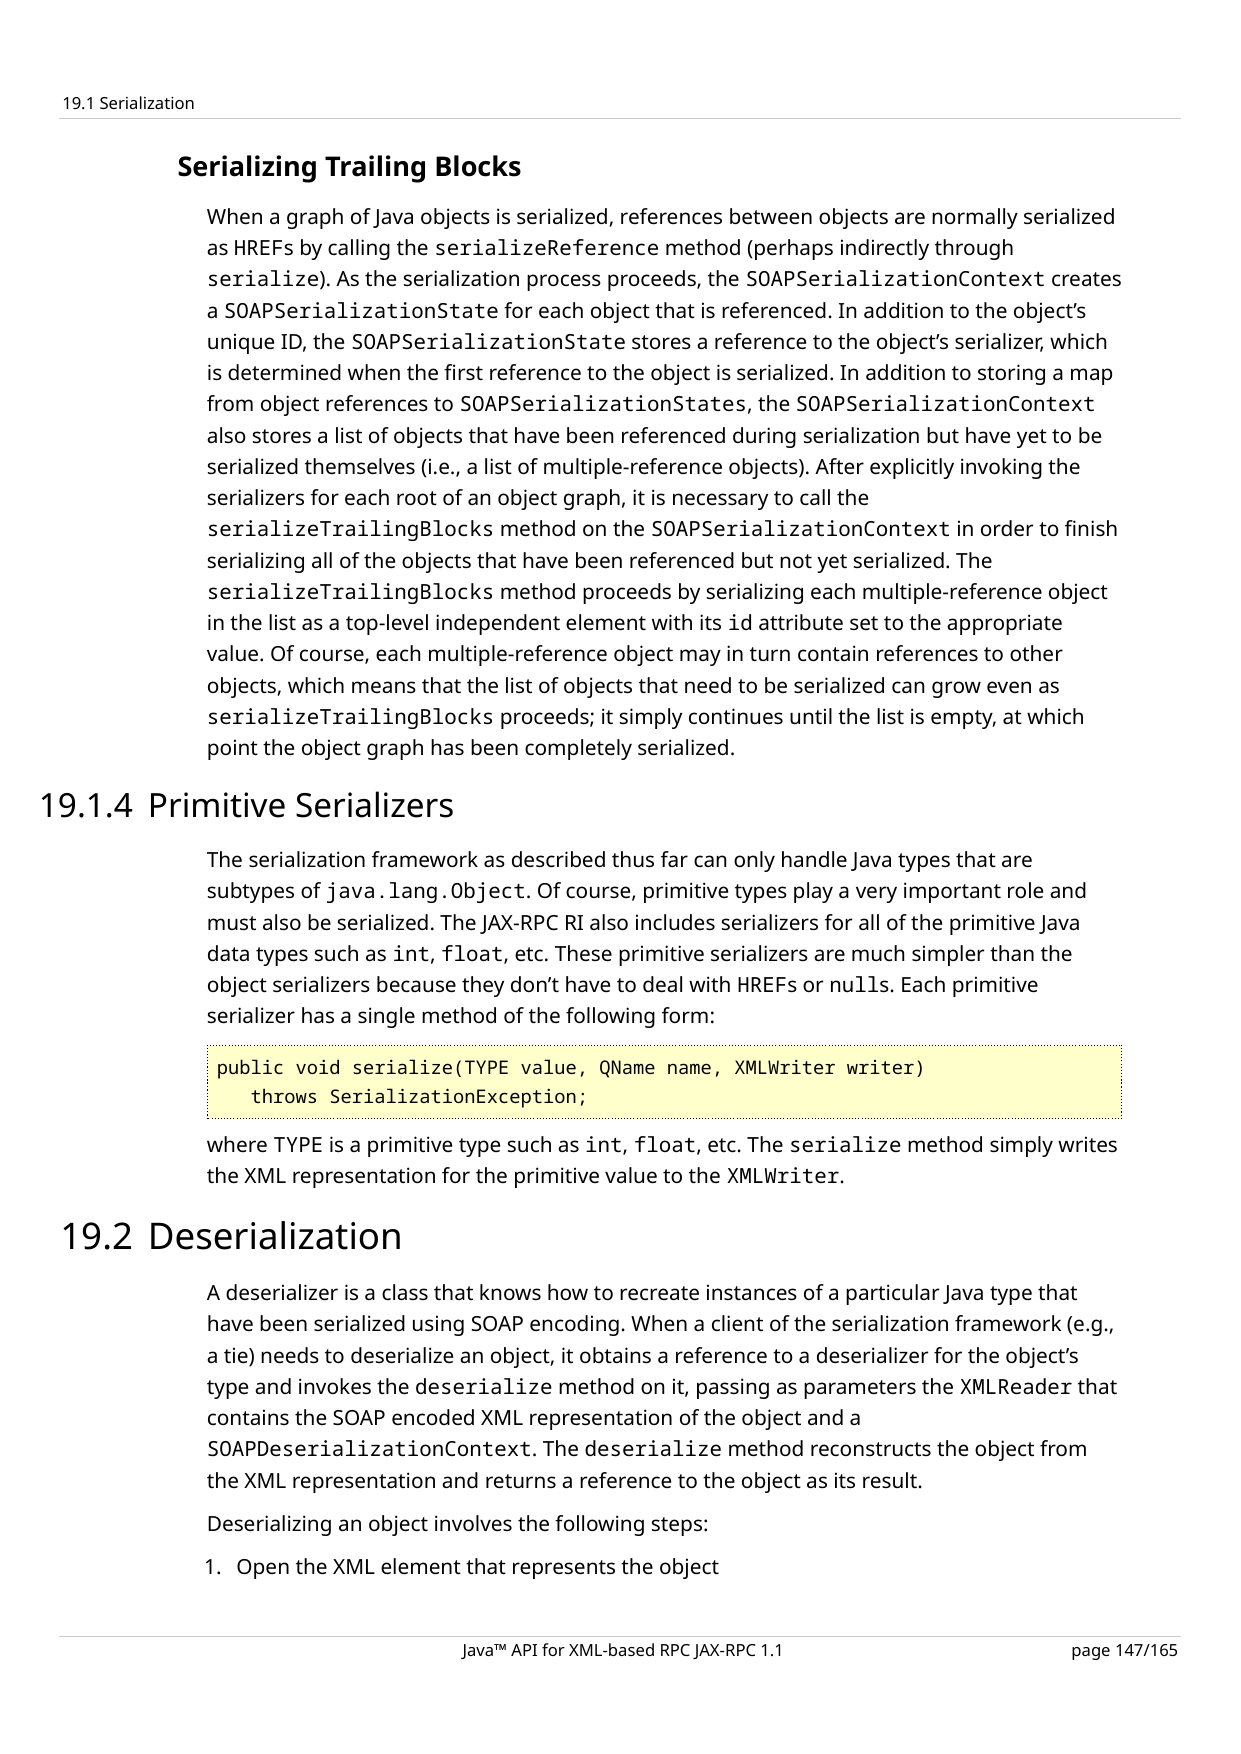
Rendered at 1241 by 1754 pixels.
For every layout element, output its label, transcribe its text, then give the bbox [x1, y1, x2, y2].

text Serializing Trailing Blocks [177, 147, 1181, 184]
text When a graph of Java objects is serialized, references between objects are normally serialized as HREFs by calling the serializeReference method (perhaps indirectly through serialize). As the serialization process proceeds, the SOAPSerializationContext creates a SOAPSerializationState for each object that is referenced. In addition to the object’s unique ID, the SOAPSerializationState stores a reference to the object’s serializer, which is determined when the first reference to the object is serialized. In addition to storing a map from object references to SOAPSerializationStates, the SOAPSerializationContext also stores a list of objects that have been referenced during serialization but have yet to be serialized themselves (i.e., a list of multiple-reference objects). After explicitly invoking the serializers for each root of an object graph, it is necessary to call the serializeTrailingBlocks method on the SOAPSerializationContext in order to finish serializing all of the objects that have been referenced but not yet serialized. The serializeTrailingBlocks method proceeds by serializing each multiple-reference object in the list as a top-level independent element with its id attribute set to the appropriate value. Of course, each multiple-reference object may in turn contain references to other objects, which means that the list of objects that need to be serialized can grow even as serializeTrailingBlocks proceeds; it simply continues until the list is empty, at which point the object graph has been completely serialized. [207, 202, 1122, 762]
subtitle Primitive Serializers [133, 782, 1181, 828]
list throws SerializationException; [207, 1073, 1122, 1119]
list public void serialize(TYPE value, QName name, XMLWriter writer) [207, 1045, 1122, 1073]
text A deserializer is a class that knows how to recreate instances of a particular Java type that have been serialized using SOAP encoding. When a client of the serialization framework (e.g., a tie) needs to deserialize an object, it obtains a reference to a deserializer for the object’s type and invokes the deserialize method on it, passing as parameters the XMLReader that contains the SOAP encoded XML representation of the object and a SOAPDeserializationContext. The deserialize method reconstructs the object from the XML representation and returns a reference to the object as its result. [207, 1278, 1122, 1494]
list Open the XML element that represents the object [221, 1552, 1181, 1580]
text The serialization framework as described thus far can only handle Java types that are subtypes of java.lang.Object. Of course, primitive types play a very important role and must also be serialized. The JAX-RPC RI also includes serializers for all of the primitive Java data types such as int, float, etc. These primitive serializers are much simpler than the object serializers because they don’t have to deal with HREFs or nulls. Each primitive serializer has a single method of the following form: [207, 845, 1122, 1030]
text Deserializing an object involves the following steps: [207, 1509, 1122, 1537]
subtitle Deserialization [133, 1211, 1181, 1261]
text where TYPE is a primitive type such as int, float, etc. The serialize method simply writes the XML representation for the primitive value to the XMLWriter. [207, 1130, 1122, 1190]
